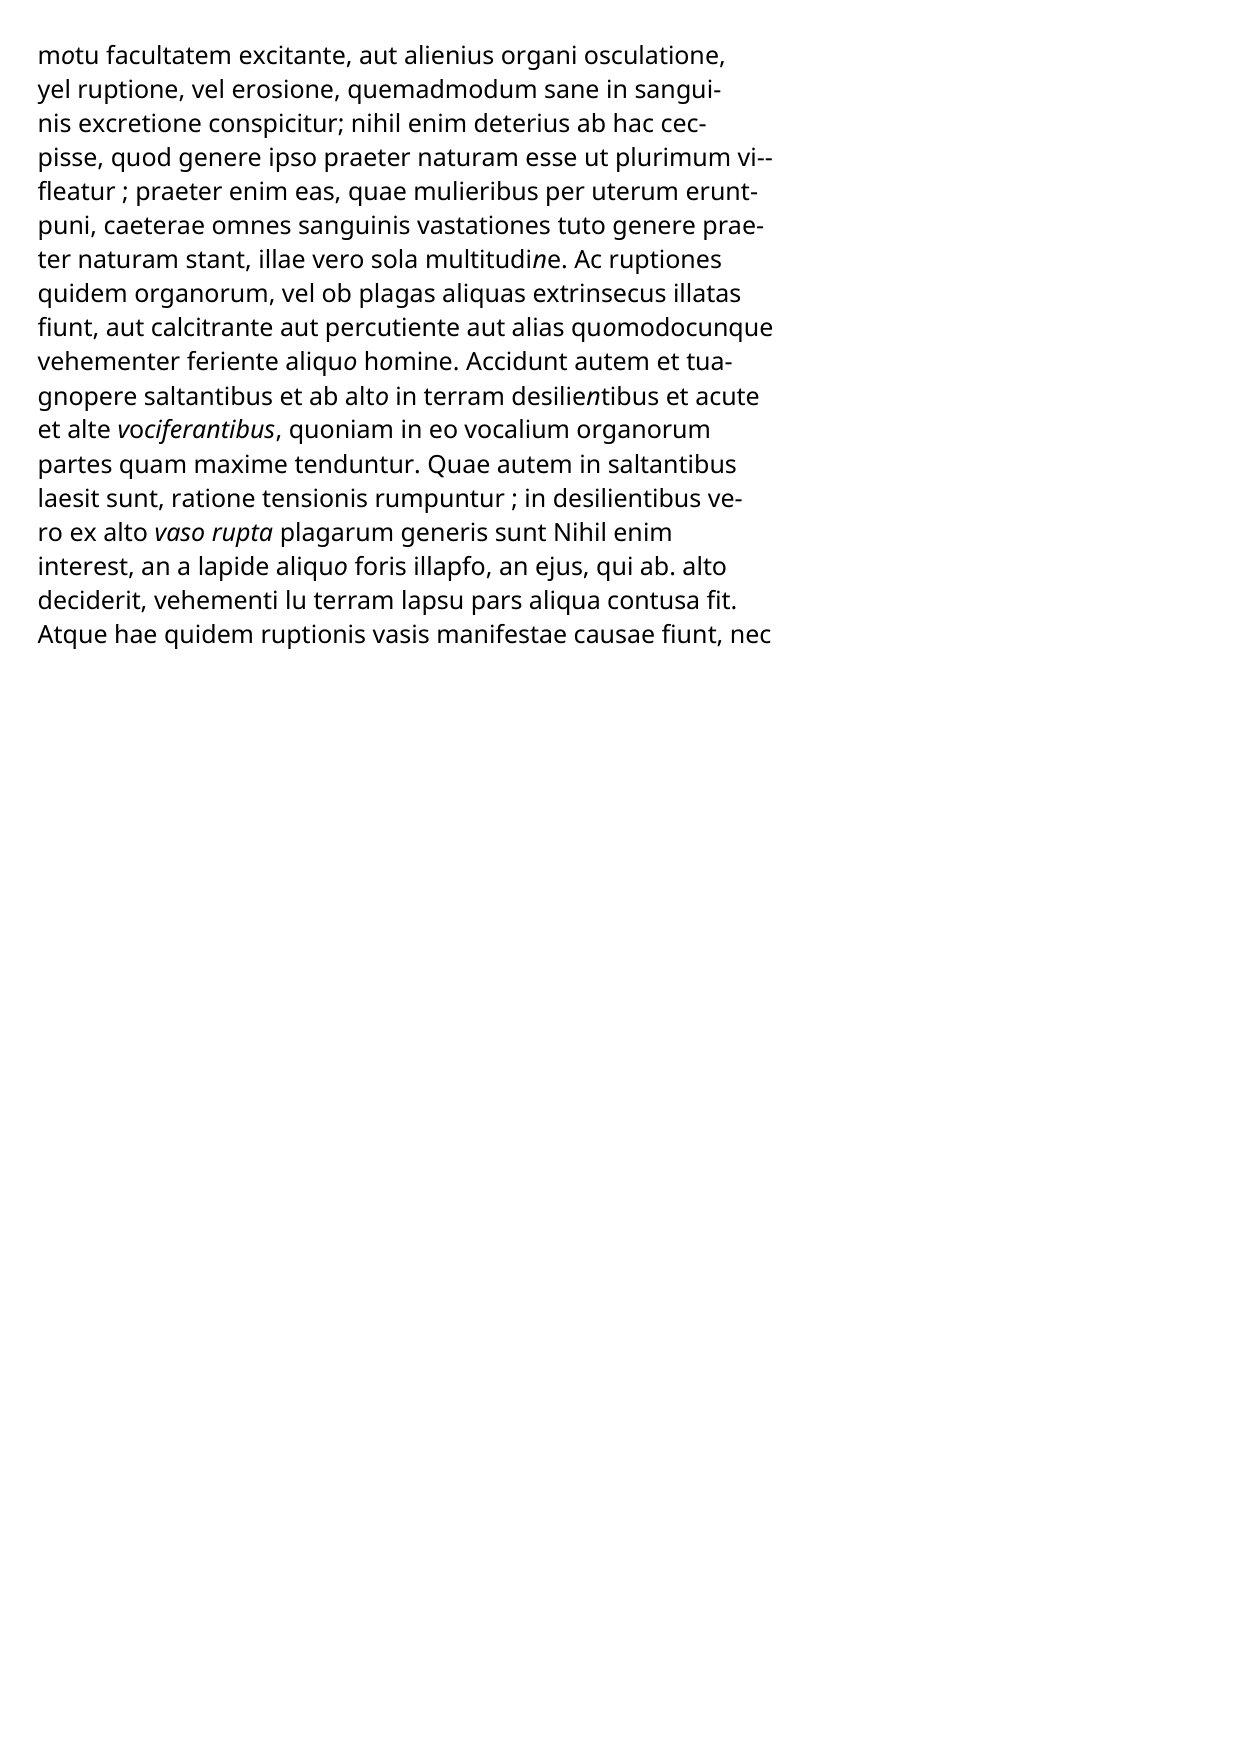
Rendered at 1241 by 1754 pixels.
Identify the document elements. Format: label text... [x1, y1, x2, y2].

text motu facultatem excitante, aut alienius organi osculatione, yel ruptione, vel erosione, quemadmodum sane in sangui- nis excretione conspicitur; nihil enim deterius ab hac cec- pisse, quod genere ipso praeter naturam esse ut plurimum vi-- fleatur ; praeter enim eas, quae mulieribus per uterum erunt- puni, caeterae omnes sanguinis vastationes tuto genere prae- ter naturam stant, illae vero sola multitudine. Ac ruptiones quidem organorum, vel ob plagas aliquas extrinsecus illatas fiunt, aut calcitrante aut percutiente aut alias quomodocunque vehementer feriente aliquo homine. Accidunt autem et tua- gnopere saltantibus et ab alto in terram desilientibus et acute et alte vociferantibus, quoniam in eo vocalium organorum partes quam maxime tenduntur. Quae autem in saltantibus laesit sunt, ratione tensionis rumpuntur ; in desilientibus ve- ro ex alto vaso rupta plagarum generis sunt Nihil enim interest, an a lapide aliquo foris illapfo, an ejus, qui ab. alto deciderit, vehementi lu terram lapsu pars aliqua contusa fit. Atque hae quidem ruptionis vasis manifestae causae fiunt, nec [37, 37, 1203, 651]
